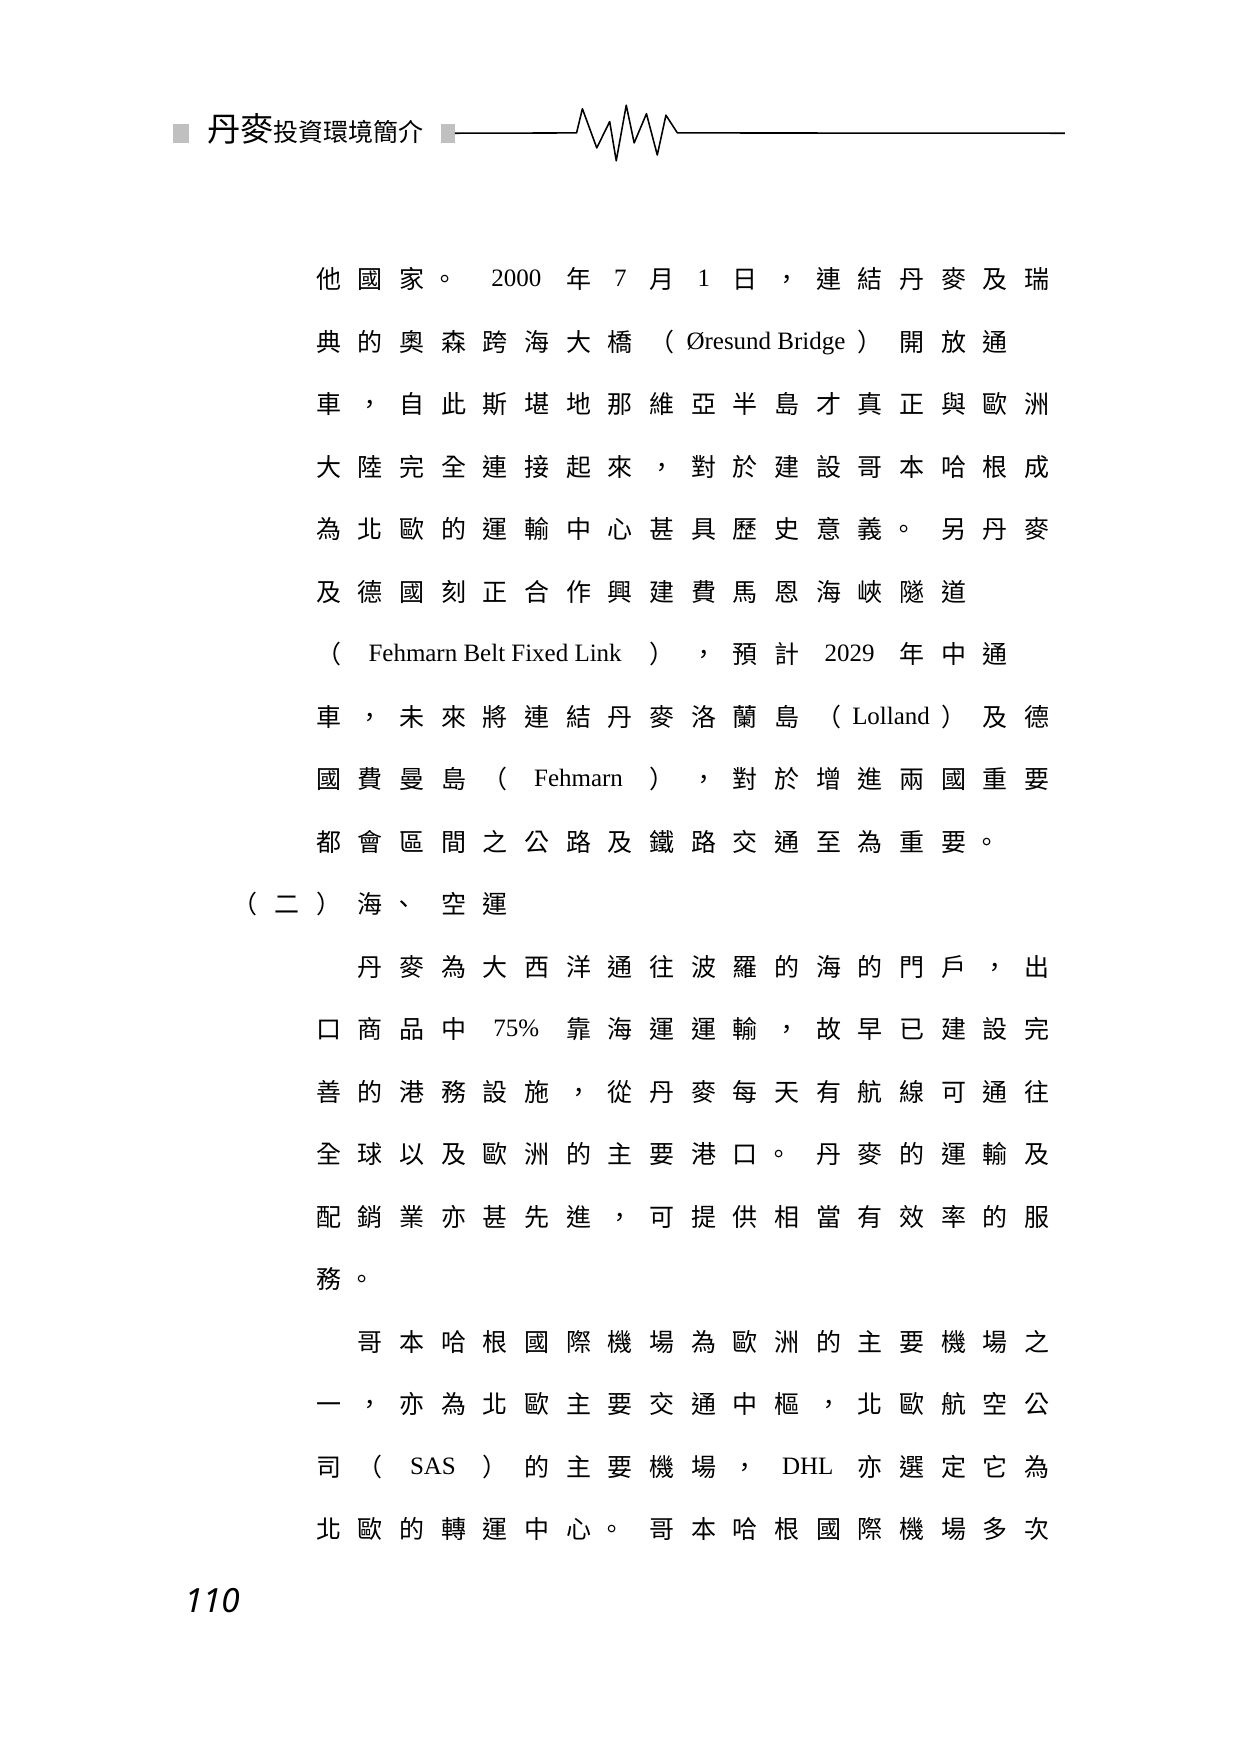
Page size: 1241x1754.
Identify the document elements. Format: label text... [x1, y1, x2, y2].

text 他國家。2000年7月1日，連結丹麥及瑞典的奧森跨海大橋（Øresund Bridge）開放通車，自此斯堪地那維亞半島才真正與歐洲大陸完全連接起來，對於建設哥本哈根成為北歐的運輸中心甚具歷史意義。另丹麥及德國刻正合作興建費馬恩海峽隧道（Fehmarn Belt Fixed Link），預計2029年中通車，未來將連結丹麥洛蘭島（Lolland）及德國費曼島（Fehmarn），對於增進兩國重要都會區間之公路及鐵路交通至為重要。 [281, 236, 1058, 861]
text 哥本哈根國際機場為歐洲的主要機場之一，亦為北歐主要交通中樞，北歐航空公司（SAS）的主要機場，DHL亦選定它為北歐的轉運中心。哥本哈根國際機場多次 [281, 1299, 1058, 1549]
text （二）海、空運 [207, 861, 1058, 924]
text 丹麥為大西洋通往波羅的海的門戶，出口商品中75%靠海運運輸，故早已建設完善的港務設施，從丹麥每天有航線可通往全球以及歐洲的主要港口。丹麥的運輸及配銷業亦甚先進，可提供相當有效率的服務。 [281, 924, 1058, 1299]
